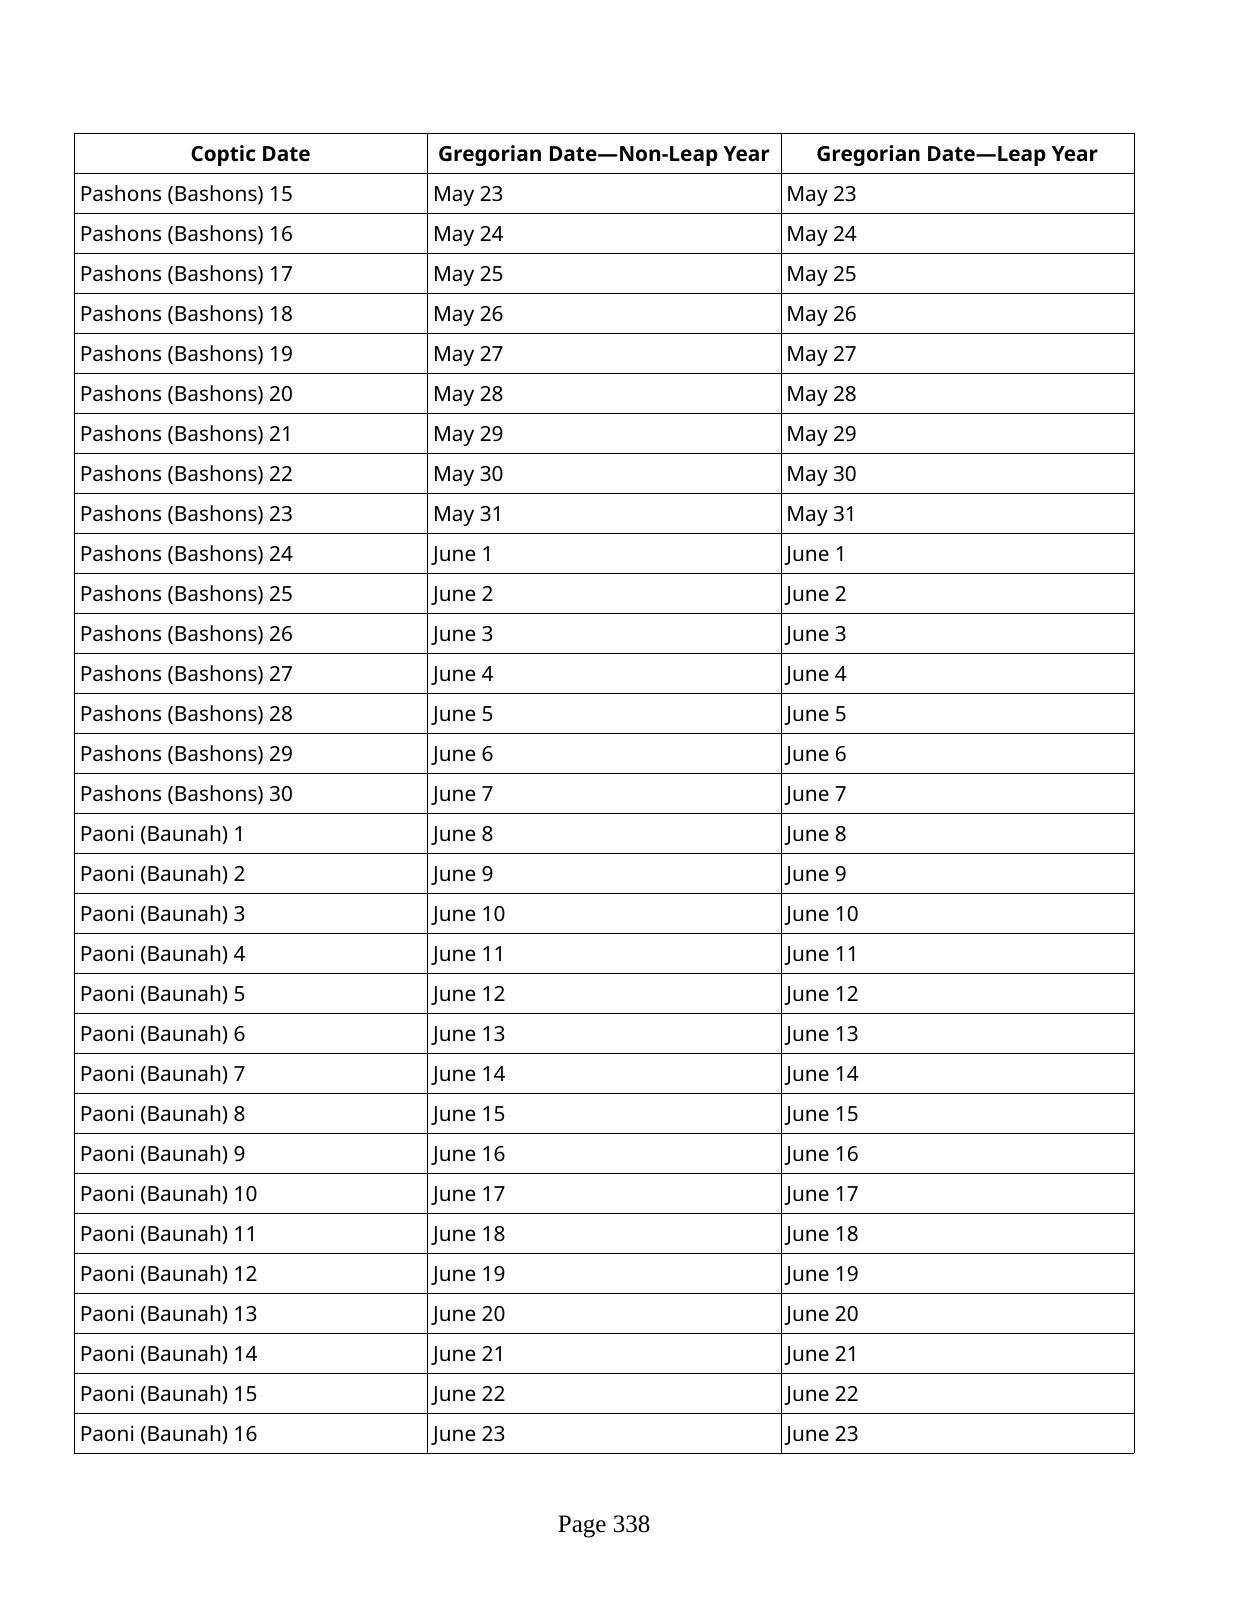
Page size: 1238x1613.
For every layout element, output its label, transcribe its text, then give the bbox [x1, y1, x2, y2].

table_cell June 5 [428, 694, 781, 733]
table_cell June 11 [428, 934, 781, 973]
table_cell Pashons (Bashons) 29 [75, 734, 427, 773]
table_cell Pashons (Bashons) 18 [75, 294, 427, 333]
table_cell June 15 [782, 1094, 1134, 1133]
table_cell June 6 [428, 734, 781, 773]
table_header Gregorian Date—Non-Leap Year [428, 134, 781, 173]
table_cell Paoni (Baunah) 4 [75, 934, 427, 973]
table_cell June 1 [782, 534, 1134, 573]
table_cell May 25 [782, 254, 1134, 293]
table_cell June 18 [782, 1214, 1134, 1253]
table_cell June 21 [428, 1334, 781, 1373]
table_cell May 23 [428, 174, 781, 213]
table_cell June 3 [428, 614, 781, 653]
table_cell Paoni (Baunah) 12 [75, 1254, 427, 1293]
table_cell June 14 [428, 1054, 781, 1093]
table_cell June 21 [782, 1334, 1134, 1373]
table_cell May 28 [782, 374, 1134, 413]
table_cell Pashons (Bashons) 26 [75, 614, 427, 653]
table_header Coptic Date [75, 134, 427, 173]
table_cell June 18 [428, 1214, 781, 1253]
table_cell Pashons (Bashons) 25 [75, 574, 427, 613]
table_cell Paoni (Baunah) 14 [75, 1334, 427, 1373]
table_cell May 29 [782, 414, 1134, 453]
table_cell June 3 [782, 614, 1134, 653]
table_cell Paoni (Baunah) 3 [75, 894, 427, 933]
table_cell June 11 [782, 934, 1134, 973]
table_cell June 2 [782, 574, 1134, 613]
table_cell Paoni (Baunah) 8 [75, 1094, 427, 1133]
table_cell June 20 [428, 1294, 781, 1333]
table_cell Paoni (Baunah) 13 [75, 1294, 427, 1333]
table_cell June 19 [782, 1254, 1134, 1293]
table_cell May 31 [428, 494, 781, 533]
table_cell Pashons (Bashons) 24 [75, 534, 427, 573]
table_cell June 23 [428, 1414, 781, 1453]
table_cell Paoni (Baunah) 7 [75, 1054, 427, 1093]
table_cell May 29 [428, 414, 781, 453]
table_cell Pashons (Bashons) 23 [75, 494, 427, 533]
table_cell June 1 [428, 534, 781, 573]
table_cell Pashons (Bashons) 17 [75, 254, 427, 293]
table_cell June 22 [782, 1374, 1134, 1413]
table_cell Paoni (Baunah) 5 [75, 974, 427, 1013]
table_cell June 7 [428, 774, 781, 813]
table_cell Paoni (Baunah) 9 [75, 1134, 427, 1173]
table_cell June 16 [428, 1134, 781, 1173]
table_cell June 6 [782, 734, 1134, 773]
table_cell Paoni (Baunah) 11 [75, 1214, 427, 1253]
table_cell June 14 [782, 1054, 1134, 1093]
table_cell Paoni (Baunah) 1 [75, 814, 427, 853]
table_cell Paoni (Baunah) 10 [75, 1174, 427, 1213]
table_cell Paoni (Baunah) 15 [75, 1374, 427, 1413]
table_cell June 5 [782, 694, 1134, 733]
table_cell June 13 [782, 1014, 1134, 1053]
table_cell June 23 [782, 1414, 1134, 1453]
table_cell June 10 [428, 894, 781, 933]
table_cell Pashons (Bashons) 19 [75, 334, 427, 373]
table_cell Pashons (Bashons) 15 [75, 174, 427, 213]
table_cell Pashons (Bashons) 27 [75, 654, 427, 693]
table_cell May 27 [428, 334, 781, 373]
table_cell May 23 [782, 174, 1134, 213]
table_cell Paoni (Baunah) 2 [75, 854, 427, 893]
table_cell June 4 [428, 654, 781, 693]
table_cell June 8 [782, 814, 1134, 853]
table_cell May 24 [428, 214, 781, 253]
table_cell June 17 [428, 1174, 781, 1213]
table_cell June 13 [428, 1014, 781, 1053]
table_cell May 26 [782, 294, 1134, 333]
table_header Gregorian Date—Leap Year [782, 134, 1134, 173]
table_cell June 22 [428, 1374, 781, 1413]
table_cell June 19 [428, 1254, 781, 1293]
table_cell June 12 [782, 974, 1134, 1013]
table_cell Paoni (Baunah) 16 [75, 1414, 427, 1453]
table_cell Pashons (Bashons) 28 [75, 694, 427, 733]
table_cell Pashons (Bashons) 22 [75, 454, 427, 493]
table_cell June 2 [428, 574, 781, 613]
table_cell June 9 [428, 854, 781, 893]
table_cell May 24 [782, 214, 1134, 253]
table_cell June 10 [782, 894, 1134, 933]
table_cell June 4 [782, 654, 1134, 693]
table_cell June 8 [428, 814, 781, 853]
table_cell May 30 [428, 454, 781, 493]
table_cell May 25 [428, 254, 781, 293]
table_cell May 30 [782, 454, 1134, 493]
table_cell May 26 [428, 294, 781, 333]
table_cell Pashons (Bashons) 16 [75, 214, 427, 253]
table_cell Pashons (Bashons) 30 [75, 774, 427, 813]
table_cell May 28 [428, 374, 781, 413]
table_cell June 12 [428, 974, 781, 1013]
table_cell June 9 [782, 854, 1134, 893]
table_cell June 17 [782, 1174, 1134, 1213]
table_cell Pashons (Bashons) 20 [75, 374, 427, 413]
table_cell Paoni (Baunah) 6 [75, 1014, 427, 1053]
table_cell June 16 [782, 1134, 1134, 1173]
table_cell May 31 [782, 494, 1134, 533]
table_cell May 27 [782, 334, 1134, 373]
table_cell June 7 [782, 774, 1134, 813]
table_cell June 20 [782, 1294, 1134, 1333]
table_cell June 15 [428, 1094, 781, 1133]
table_cell Pashons (Bashons) 21 [75, 414, 427, 453]
